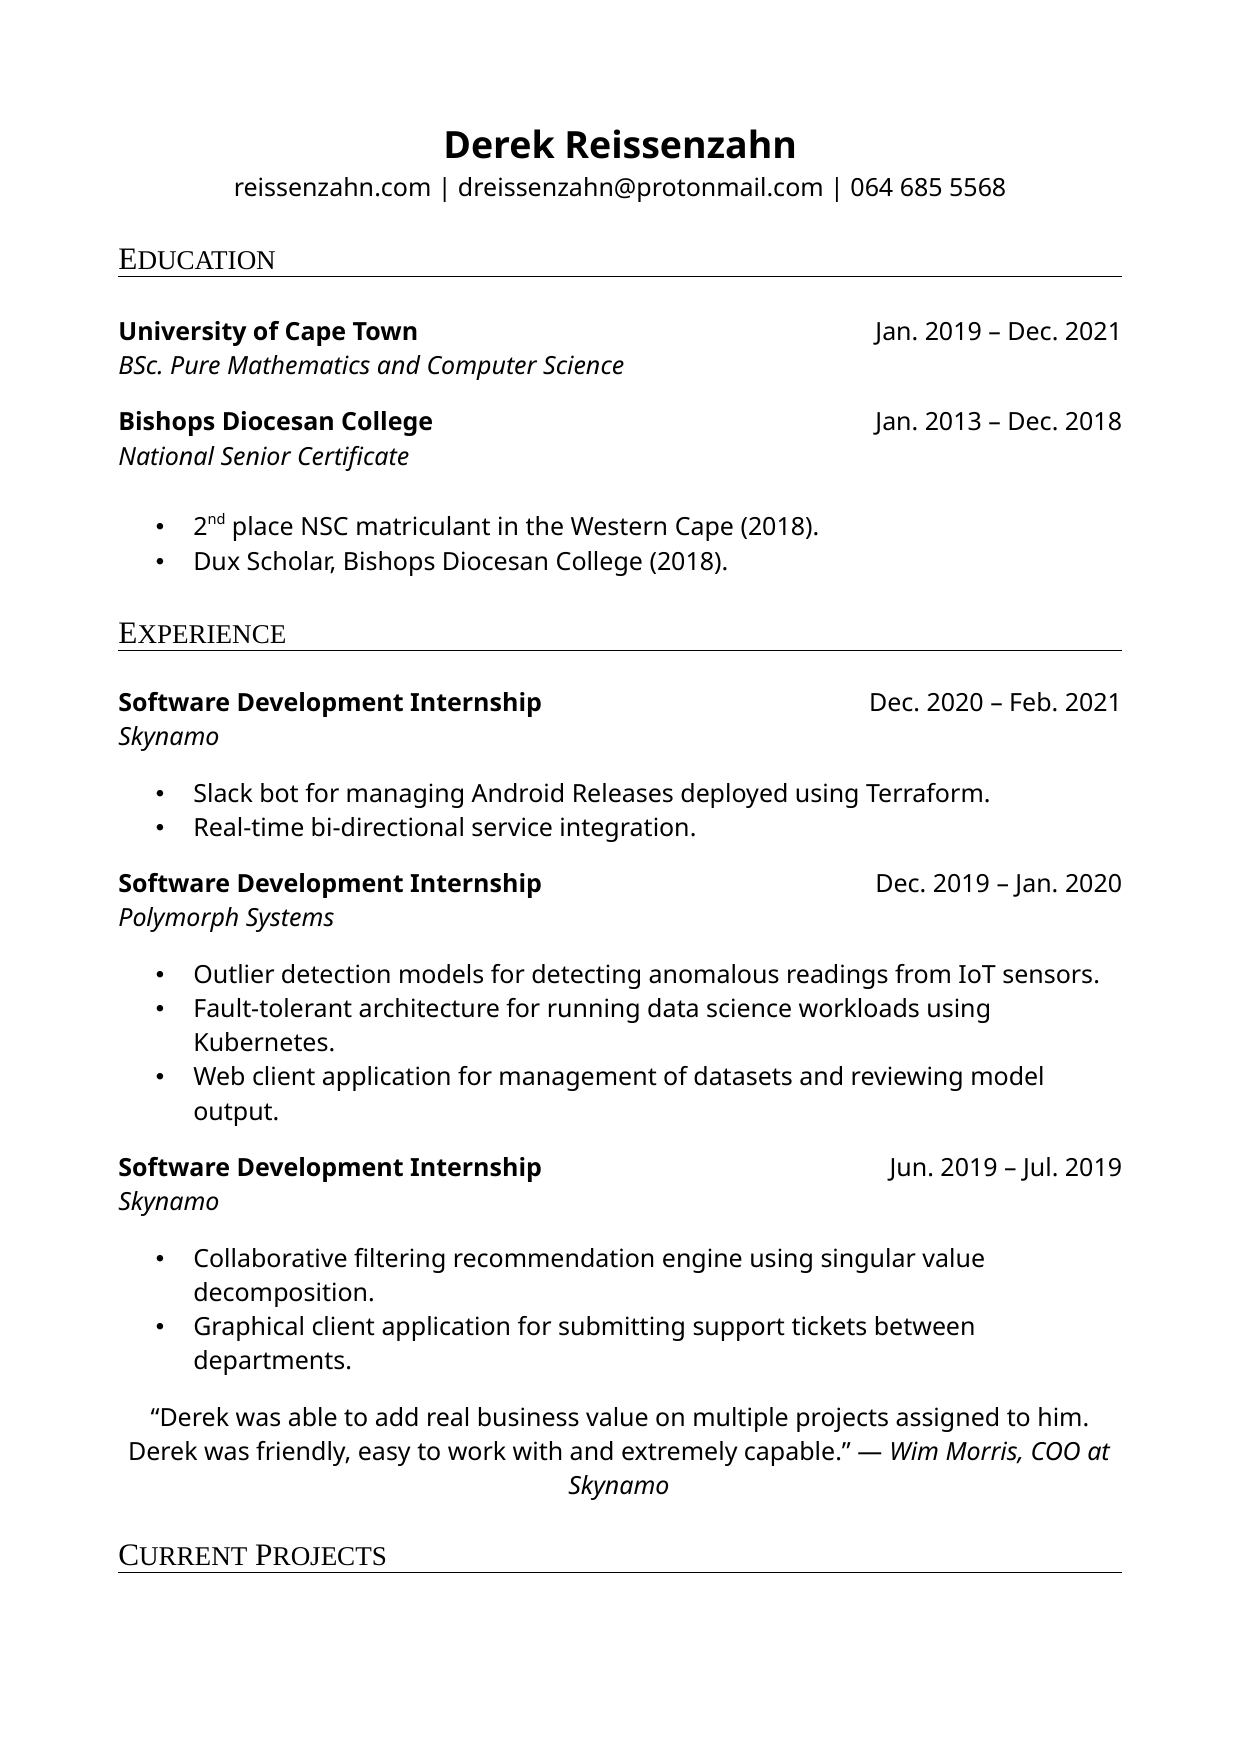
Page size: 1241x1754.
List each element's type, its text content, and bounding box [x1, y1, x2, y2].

text EXPERIENCE [118, 614, 1122, 650]
list Graphical client application for submitting support tickets between departments. [156, 1309, 1122, 1377]
text Software Development Internship Jun. 2019 – Jul. 2019 [118, 1150, 1122, 1184]
list Collaborative filtering recommendation engine using singular value decomposition. [156, 1241, 1122, 1309]
text CURRENT PROJECTS [118, 1536, 1122, 1572]
list Outlier detection models for detecting anomalous readings from IoT sensors. [156, 957, 1122, 991]
text Software Development Internship Dec. 2020 – Feb. 2021 [118, 684, 1122, 718]
text reissenzahn.com | dreissenzahn@protonmail.com | 064 685 5568 [118, 169, 1122, 203]
text EDUCATION [118, 240, 1122, 276]
text “Derek was able to add real business value on multiple projects assigned to him. Derek was friendly, easy to work with and extremely capable.” — Wim Morris, COO at Skynamo [118, 1400, 1122, 1502]
list Slack bot for managing Android Releases deployed using Terraform. [156, 775, 1122, 809]
list Fault-tolerant architecture for running data science workloads using Kubernetes. [156, 991, 1122, 1059]
list 2nd place NSC matriculant in the Western Cape (2018). [156, 509, 1122, 543]
list Web client application for management of datasets and reviewing model output. [156, 1059, 1122, 1127]
text Polymorph Systems [118, 900, 1122, 934]
text National Senior Certificate [118, 438, 1122, 472]
text BSc. Pure Mathematics and Computer Science [118, 347, 1122, 381]
text Bishops Diocesan College Jan. 2013 – Dec. 2018 [118, 404, 1122, 438]
list Dux Scholar, Bishops Diocesan College (2018). [156, 543, 1122, 577]
text University of Cape Town Jan. 2019 – Dec. 2021 [118, 313, 1122, 347]
text Software Development Internship Dec. 2019 – Jan. 2020 [118, 866, 1122, 900]
text Skynamo [118, 1184, 1122, 1218]
text Derek Reissenzahn [118, 118, 1122, 169]
text Skynamo [118, 718, 1122, 752]
list Real-time bi-directional service integration. [156, 809, 1122, 843]
